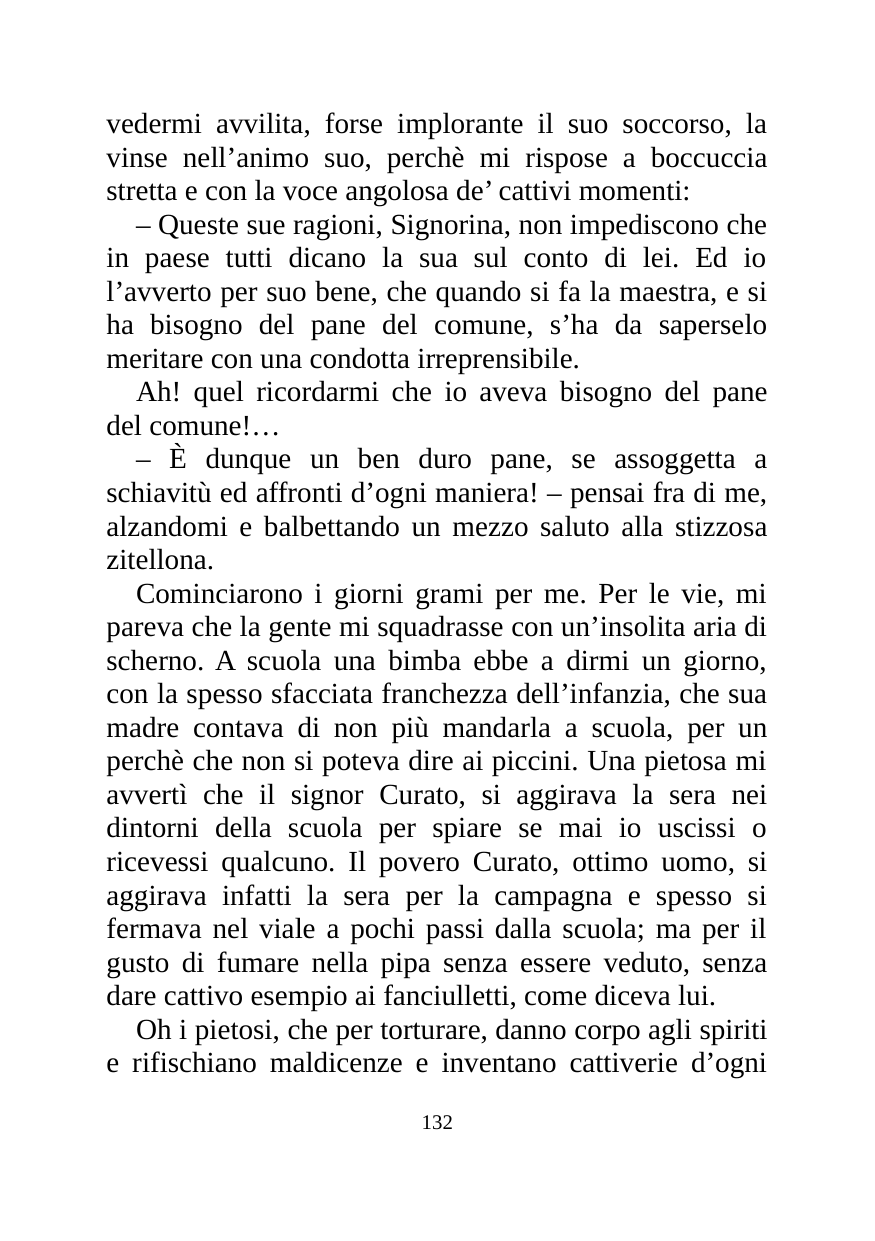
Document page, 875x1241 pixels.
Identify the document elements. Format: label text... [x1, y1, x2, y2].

text Ah! quel ricordarmi che io aveva bisogno del pane del comune!… [106, 374, 768, 442]
text vedermi avvilita, forse implorante il suo soccorso, la vinse nell’animo suo, perchè mi rispose a boccuccia stretta e con la voce angolosa de’ cattivi momenti: [106, 106, 768, 207]
text – È dunque un ben duro pane, se assoggetta a schiavitù ed affronti d’ogni maniera! – pensai fra di me, alzandomi e balbettando un mezzo saluto alla stizzosa zitellona. [106, 442, 768, 576]
text Oh i pietosi, che per torturare, danno corpo agli spiriti e rifischiano maldicenze e inventano cattiverie d’ogni [106, 1012, 768, 1079]
text Cominciarono i giorni grami per me. Per le vie, mi pareva che la gente mi squadrasse con un’insolita aria di scherno. A scuola una bimba ebbe a dirmi un giorno, con la spesso sfacciata franchezza dell’infanzia, che sua madre contava di non più mandarla a scuola, per un perchè che non si poteva dire ai piccini. Una pietosa mi avvertì che il signor Curato, si aggirava la sera nei dintorni della scuola per spiare se mai io uscissi o ricevessi qualcuno. Il povero Curato, ottimo uomo, si aggirava infatti la sera per la campagna e spesso si fermava nel viale a pochi passi dalla scuola; ma per il gusto di fumare nella pipa senza essere veduto, senza dare cattivo esempio ai fanciulletti, come diceva lui. [106, 576, 768, 1012]
text – Queste sue ragioni, Signorina, non impediscono che in paese tutti dicano la sua sul conto di lei. Ed io l’avverto per suo bene, che quando si fa la maestra, e si ha bisogno del pane del comune, s’ha da saperselo meritare con una condotta irreprensibile. [106, 207, 768, 374]
